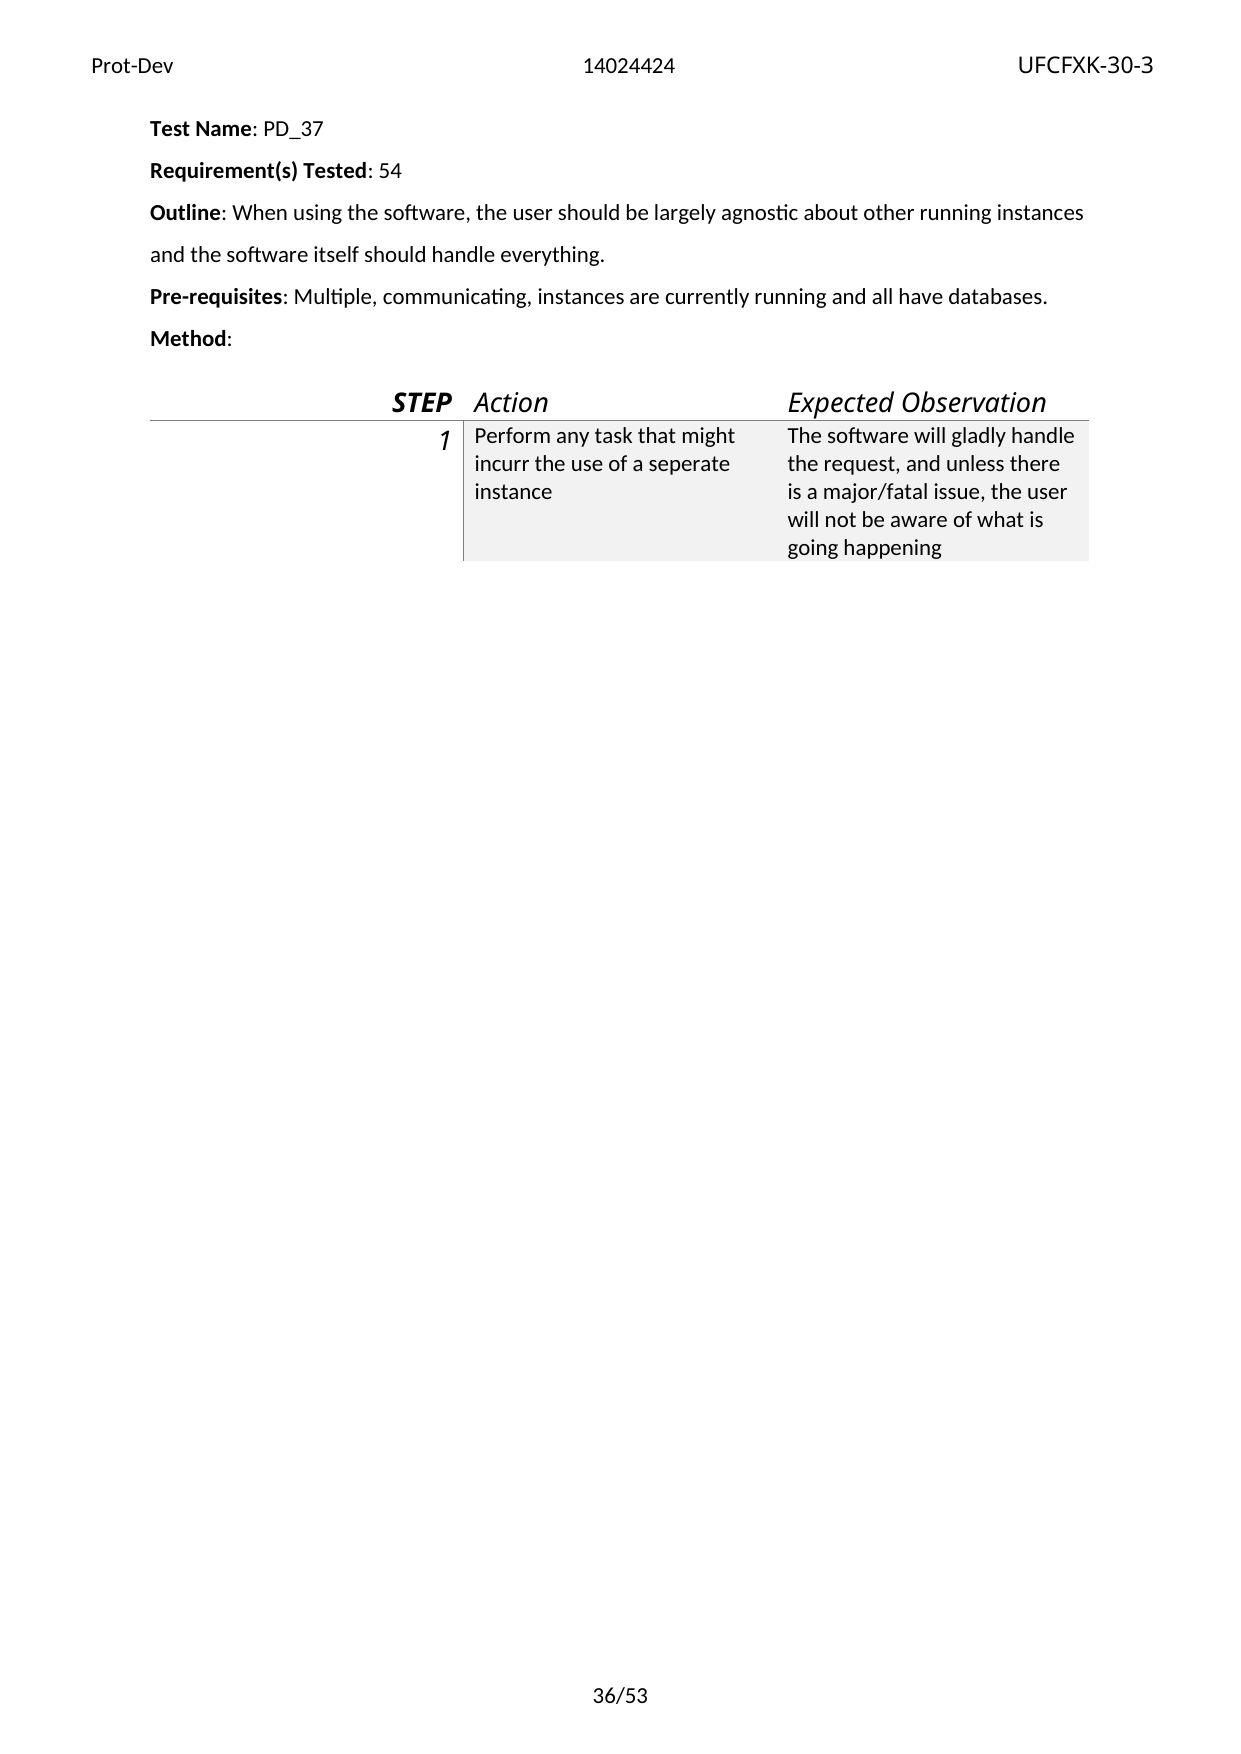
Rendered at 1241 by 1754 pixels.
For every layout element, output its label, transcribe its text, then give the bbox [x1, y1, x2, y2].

table_cell The software will gladly handle the request, and unless there is a major/fatal issue, the user will not be aware of what is going happening [776, 421, 1089, 561]
table_header Expected Observation [776, 383, 1089, 420]
table_cell Perform any task that might incurr the use of a seperate instance [464, 421, 776, 561]
table_cell 1 [150, 421, 463, 561]
text Test Name: PD_37 Requirement(s) Tested: 54 Outline: When using the software, the user should be largely agnostic about other running instances and the software itself should handle everything. Pre-requisites: Multiple, communicating, instances are currently running and all have databases. Method: [150, 114, 1090, 352]
table_header STEP [150, 383, 463, 420]
table_header Action [463, 383, 776, 420]
